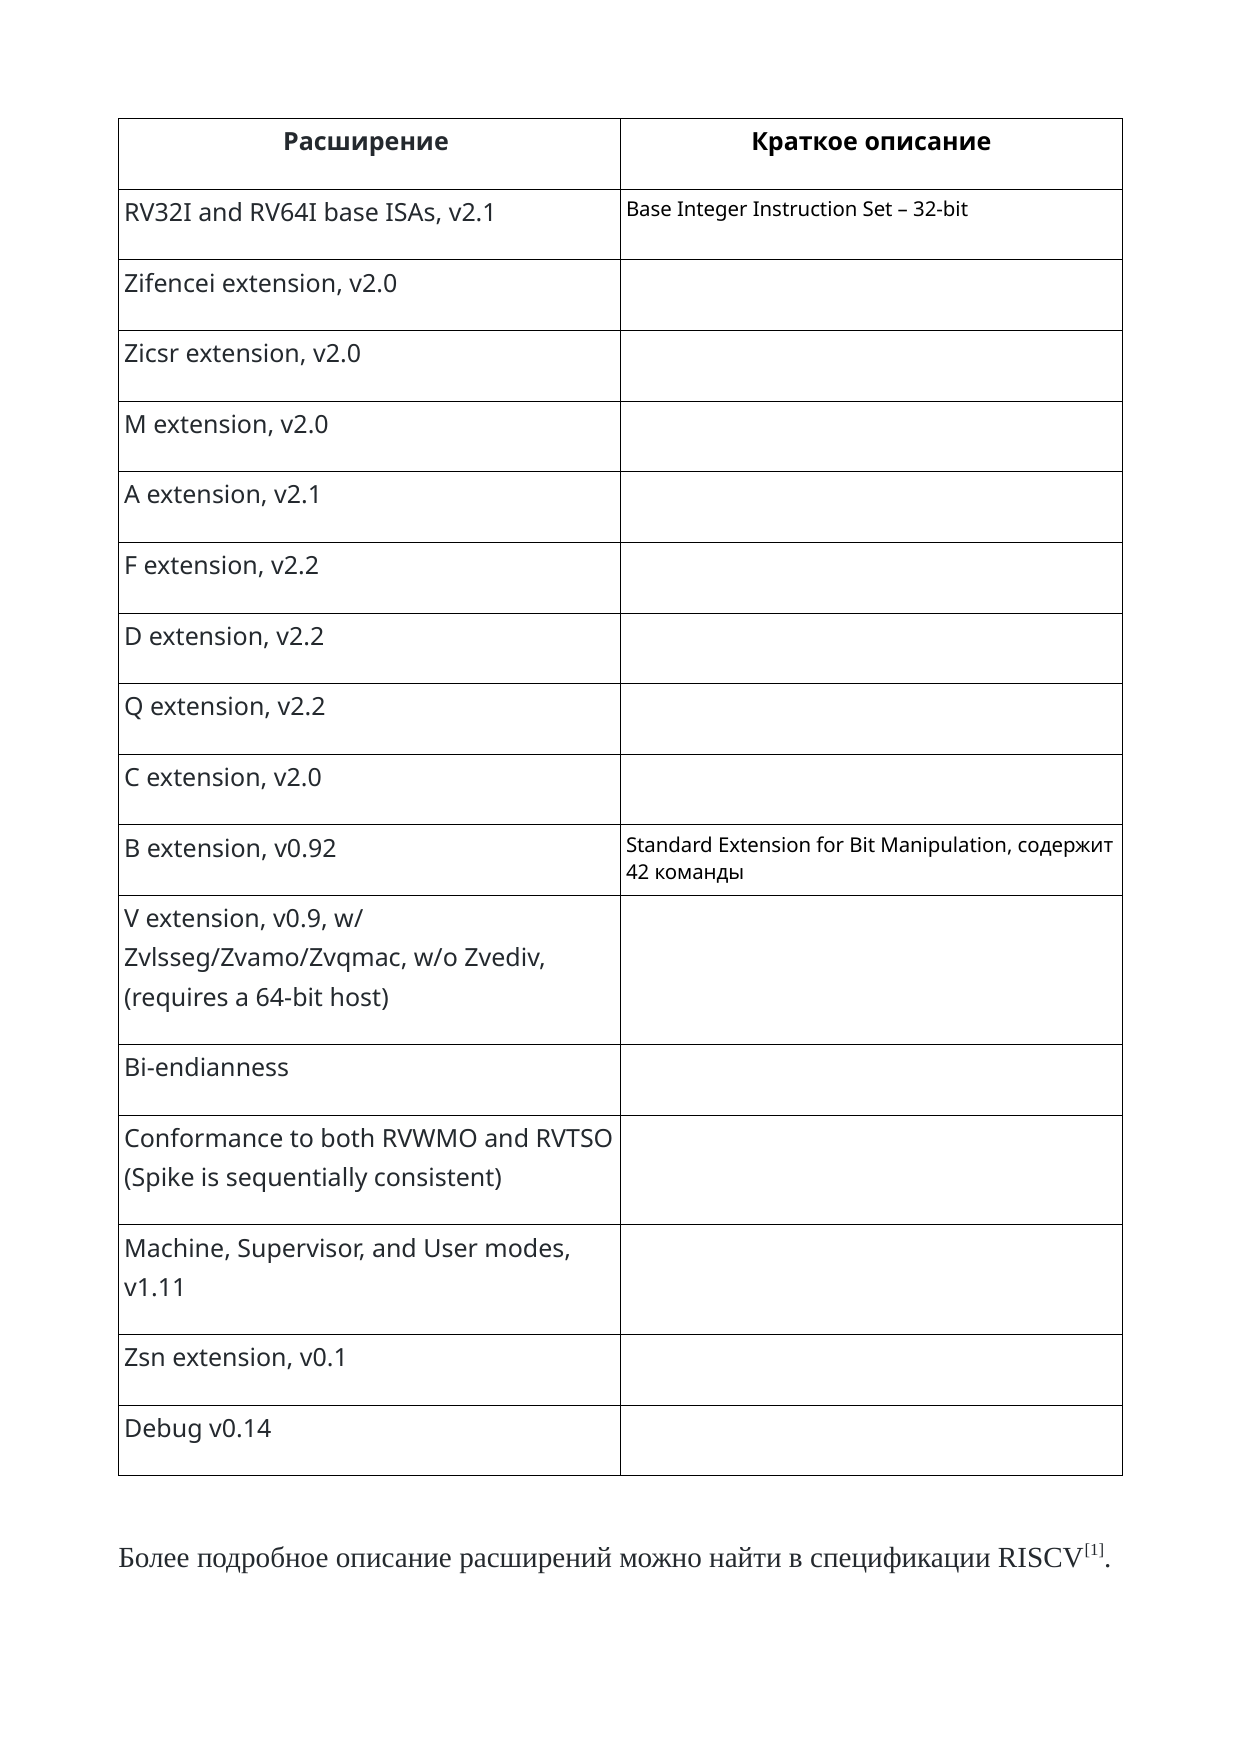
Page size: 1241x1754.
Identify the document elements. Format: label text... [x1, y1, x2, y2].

table_cell [621, 1225, 1122, 1334]
table_cell Q extension, v2.2 [119, 684, 620, 754]
table_cell Conformance to both RVWMO and RVTSO (Spike is sequentially consistent) [119, 1116, 620, 1224]
table_cell Debug v0.14 [119, 1406, 620, 1475]
table_cell [621, 402, 1122, 471]
table_cell [621, 543, 1122, 612]
table_cell A extension, v2.1 [119, 472, 620, 542]
table_cell [621, 1335, 1122, 1405]
table_cell Zsn extension, v0.1 [119, 1335, 620, 1405]
table_cell [621, 684, 1122, 754]
table_cell F extension, v2.2 [119, 543, 620, 612]
table_cell [621, 1116, 1122, 1224]
table_cell [621, 260, 1122, 330]
table_cell M extension, v2.0 [119, 402, 620, 471]
table_cell Base Integer Instruction Set – 32-bit [621, 190, 1122, 259]
table_cell V extension, v0.9, w/ Zvlsseg/Zvamo/Zvqmac, w/o Zvediv, (requires a 64-bit host) [119, 896, 620, 1044]
table_cell [621, 614, 1122, 683]
table_cell [621, 1045, 1122, 1114]
table_header Краткое описание [621, 119, 1122, 189]
table_cell Standard Extension for Bit Manipulation, содержит 42 команды [621, 825, 1122, 895]
table_cell Zicsr extension, v2.0 [119, 331, 620, 401]
table_cell Zifencei extension, v2.0 [119, 260, 620, 330]
table_cell [621, 472, 1122, 542]
table_cell [621, 755, 1122, 824]
table_cell [621, 1406, 1122, 1475]
table_cell B extension, v0.92 [119, 825, 620, 895]
table_cell C extension, v2.0 [119, 755, 620, 824]
table_cell RV32I and RV64I base ISAs, v2.1 [119, 190, 620, 259]
table_cell Machine, Supervisor, and User modes, v1.11 [119, 1225, 620, 1334]
table_header Расширение [119, 119, 620, 189]
table_cell Bi-endianness [119, 1045, 620, 1114]
table_cell [621, 331, 1122, 401]
table_cell [621, 896, 1122, 1044]
table_cell D extension, v2.2 [119, 614, 620, 683]
text Более подробное описание расширений можно найти в спецификации RISCV[1]. [118, 1540, 1122, 1573]
